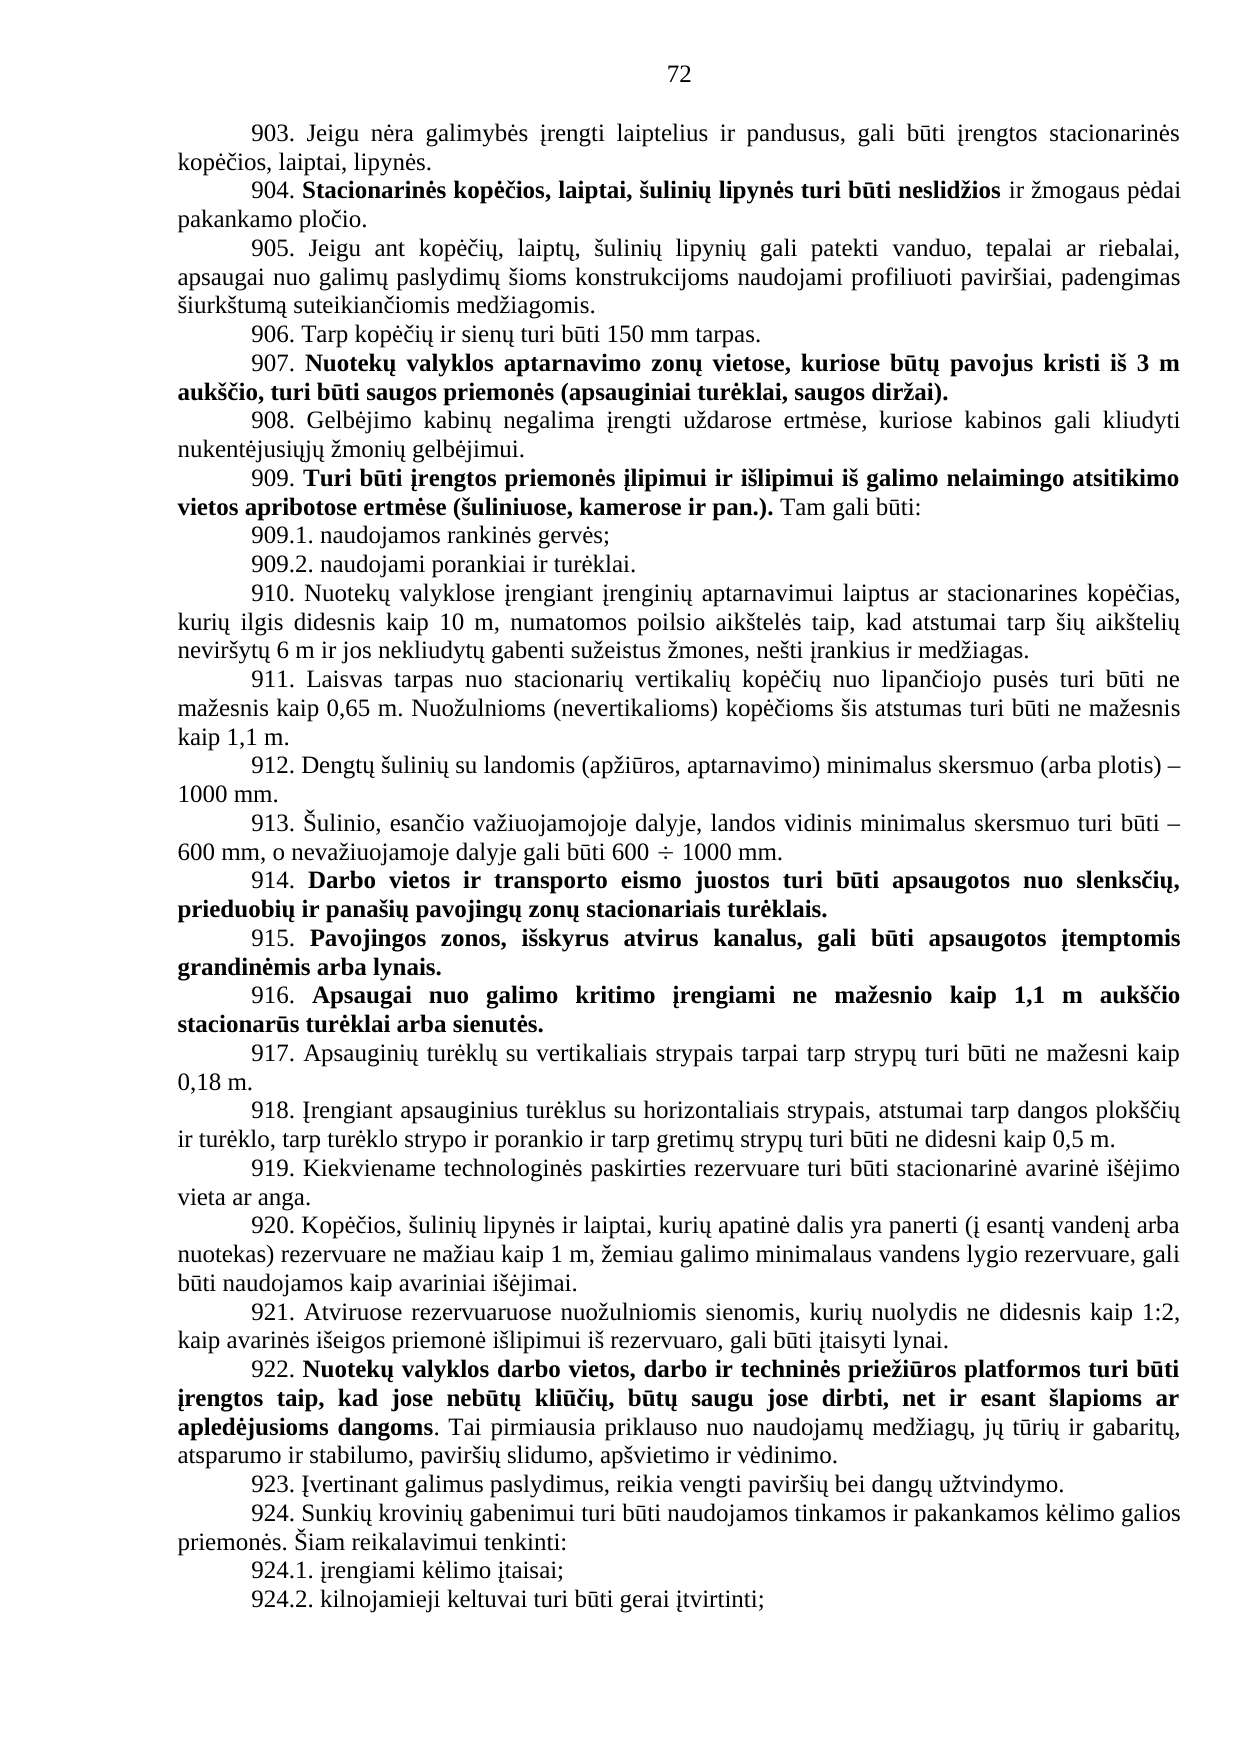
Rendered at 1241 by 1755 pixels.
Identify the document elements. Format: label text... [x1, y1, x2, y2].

text 909. Turi būti įrengtos priemonės įlipimui ir išlipimui iš galimo nelaimingo atsitikimo vietos apribotose ertmėse (šuliniuose, kamerose ir pan.). Tam gali būti: [177, 463, 1181, 521]
text 904. Stacionarinės kopėčios, laiptai, šulinių lipynės turi būti neslidžios ir žmogaus pėdai pakankamo pločio. [177, 176, 1181, 233]
text 920. Kopėčios, šulinių lipynės ir laiptai, kurių apatinė dalis yra panerti (į esantį vandenį arba nuotekas) rezervuare ne mažiau kaip 1 m, žemiau galimo minimalaus vandens lygio rezervuare, gali būti naudojamos kaip avariniai išėjimai. [177, 1211, 1181, 1297]
text 915. Pavojingos zonos, išskyrus atvirus kanalus, gali būti apsaugotos įtemptomis grandinėmis arba lynais. [177, 923, 1181, 981]
text 923. Įvertinant galimus paslydimus, reikia vengti paviršių bei dangų užtvindymo. [177, 1469, 1181, 1498]
text 919. Kiekviename technologinės paskirties rezervuare turi būti stacionarinė avarinė išėjimo vieta ar anga. [177, 1153, 1181, 1211]
text 918. Įrengiant apsauginius turėklus su horizontaliais strypais, atstumai tarp dangos plokščių ir turėklo, tarp turėklo strypo ir porankio ir tarp gretimų strypų turi būti ne didesni kaip 0,5 m. [177, 1096, 1181, 1153]
text 905. Jeigu ant kopėčių, laiptų, šulinių lipynių gali patekti vanduo, tepalai ar riebalai, apsaugai nuo galimų paslydimų šioms konstrukcijoms naudojami profiliuoti paviršiai, padengimas šiurkštumą suteikiančiomis medžiagomis. [177, 233, 1181, 319]
text 906. Tarp kopėčių ir sienų turi būti 150 mm tarpas. [177, 319, 1181, 348]
text 907. Nuotekų valyklos aptarnavimo zonų vietose, kuriose būtų pavojus kristi iš 3 m aukščio, turi būti saugos priemonės (apsauginiai turėklai, saugos diržai). [177, 348, 1181, 406]
text 910. Nuotekų valyklose įrengiant įrenginių aptarnavimui laiptus ar stacionarines kopėčias, kurių ilgis didesnis kaip 10 m, numatomos poilsio aikštelės taip, kad atstumai tarp šių aikštelių neviršytų 6 m ir jos nekliudytų gabenti sužeistus žmones, nešti įrankius ir medžiagas. [177, 578, 1181, 664]
text 909.1. naudojamos rankinės gervės; [177, 521, 1181, 549]
text 908. Gelbėjimo kabinų negalima įrengti uždarose ertmėse, kuriose kabinos gali kliudyti nukentėjusiųjų žmonių gelbėjimui. [177, 406, 1181, 463]
text 911. Laisvas tarpas nuo stacionarių vertikalių kopėčių nuo lipančiojo pusės turi būti ne mažesnis kaip 0,65 m. nuožulnioms (nevertikalioms) kopėčioms šis atstumas turi būti ne mažesnis kaip 1,1 m. [177, 664, 1181, 751]
text 914. Darbo vietos ir transporto eismo juostos turi būti apsaugotos nuo slenksčių, prieduobių ir panašių pavojingų zonų stacionariais turėklais. [177, 866, 1181, 923]
text 903. Jeigu nėra galimybės įrengti laiptelius ir pandusus, gali būti įrengtos stacionarinės kopėčios, laiptai, lipynės. [177, 118, 1181, 176]
text 924.1. įrengiami kėlimo įtaisai; [177, 1556, 1181, 1584]
text 924. Sunkių krovinių gabenimui turi būti naudojamos tinkamos ir pakankamos kėlimo galios priemonės. Šiam reikalavimui tenkinti: [177, 1498, 1181, 1556]
text 912. Dengtų šulinių su landomis (apžiūros, aptarnavimo) minimalus skersmuo (arba plotis) – 1000 mm. [177, 751, 1181, 808]
text 924.2. kilnojamieji keltuvai turi būti gerai įtvirtinti; [177, 1584, 1181, 1613]
text 921. Atviruose rezervuaruose nuožulniomis sienomis, kurių nuolydis ne didesnis kaip 1:2, kaip avarinės išeigos priemonė išlipimui iš rezervuaro, gali būti įtaisyti lynai. [177, 1297, 1181, 1354]
text 909.2. naudojami porankiai ir turėklai. [177, 549, 1181, 578]
text 917. Apsauginių turėklų su vertikaliais strypais tarpai tarp strypų turi būti ne mažesni kaip 0,18 m. [177, 1038, 1181, 1096]
text 916. Apsaugai nuo galimo kritimo įrengiami ne mažesnio kaip 1,1 m aukščio stacionarūs turėklai arba sienutės. [177, 981, 1181, 1038]
text 922. Nuotekų valyklos darbo vietos, darbo ir techninės priežiūros platformos turi būti įrengtos taip, kad jose nebūtų kliūčių, būtų saugu jose dirbti, net ir esant šlapioms ar apledėjusioms dangoms. Tai pirmiausia priklauso nuo naudojamų medžiagų, jų tūrių ir gabaritų, atsparumo ir stabilumo, paviršių slidumo, apšvietimo ir vėdinimo. [177, 1354, 1181, 1469]
text 913. Šulinio, esančio važiuojamojoje dalyje, landos vidinis minimalus skersmuo turi būti – 600 mm, o nevažiuojamoje dalyje gali būti 600 ¸ 1000 mm. [177, 808, 1181, 866]
